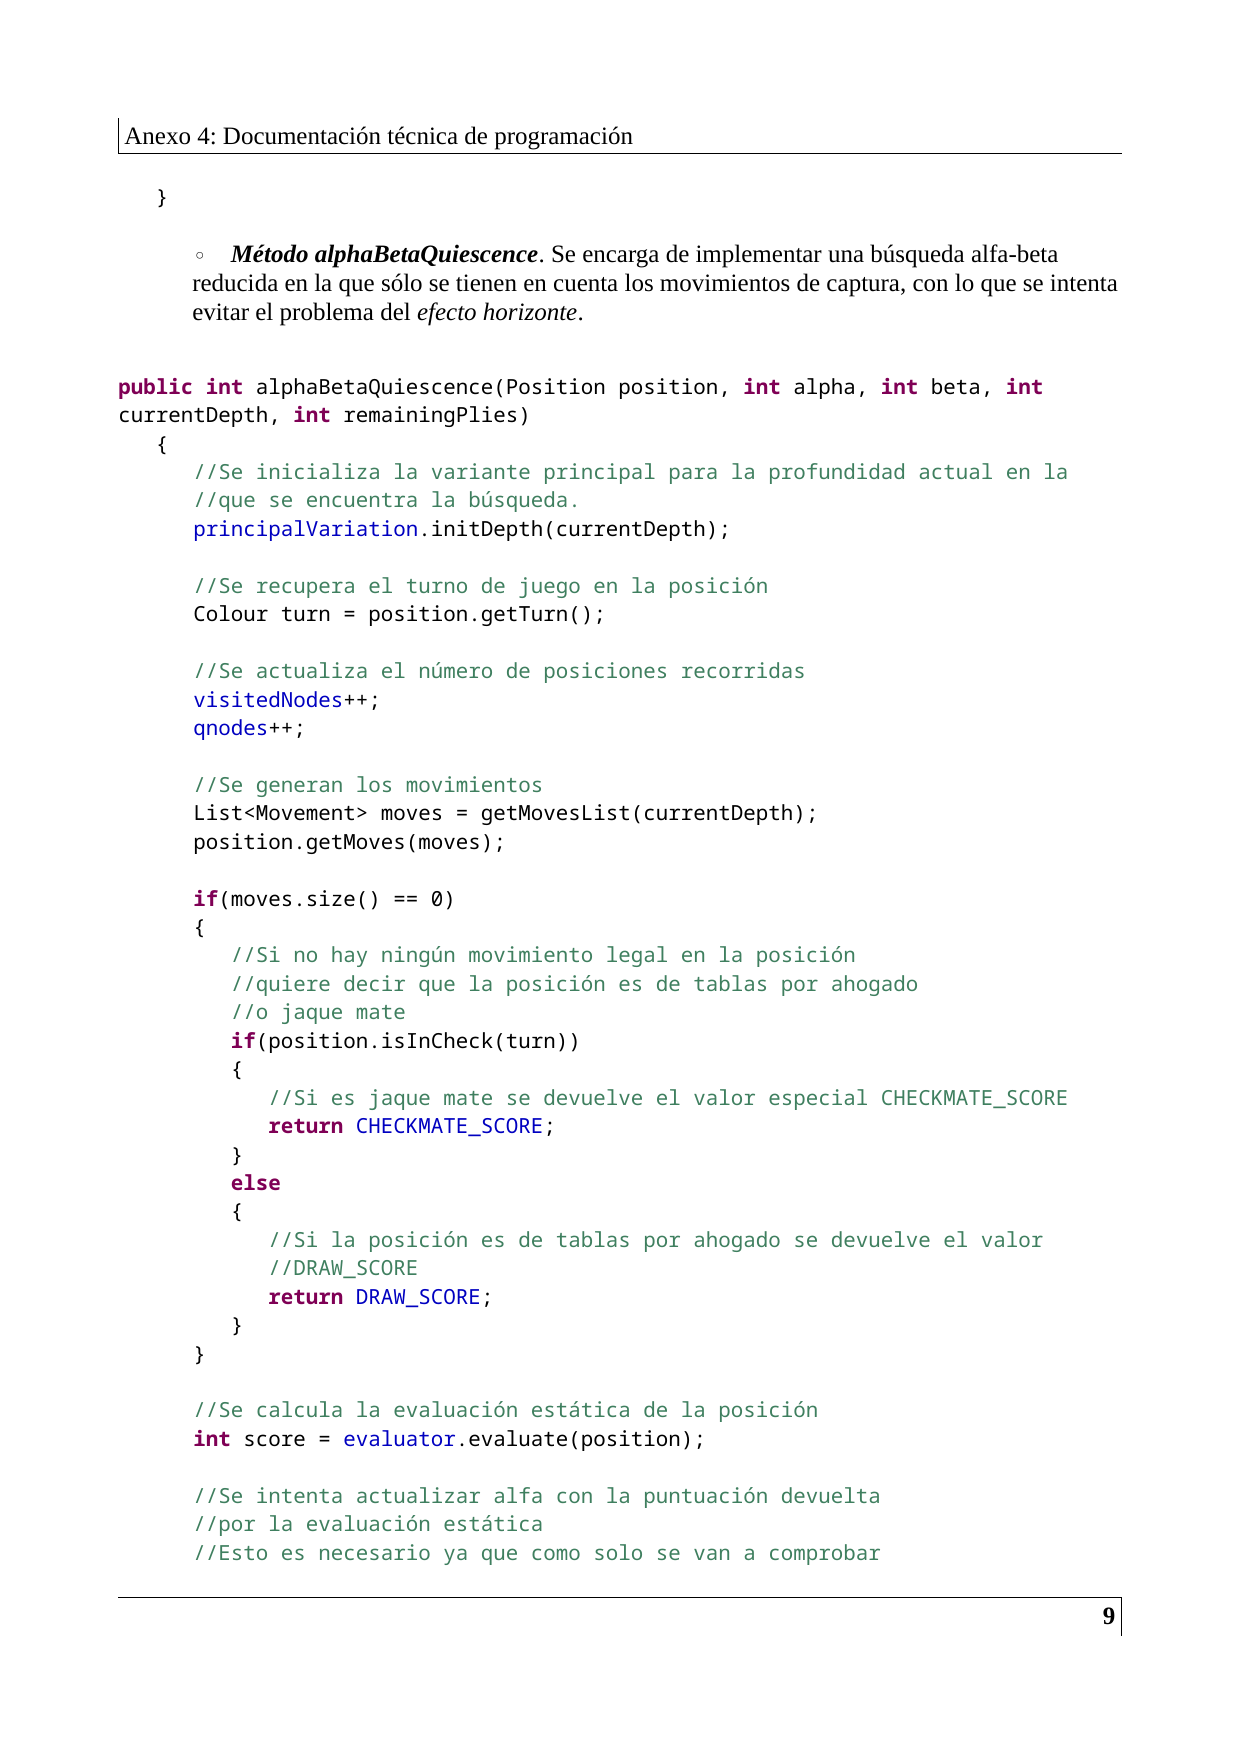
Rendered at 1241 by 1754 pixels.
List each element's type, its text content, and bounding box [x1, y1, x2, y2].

text //Si es jaque mate se devuelve el valor especial CHECKMATE_SCORE [118, 1083, 1122, 1111]
text { [118, 1054, 1122, 1083]
text //Se intenta actualizar alfa con la puntuación devuelta [118, 1481, 1122, 1509]
text return CHECKMATE_SCORE; [118, 1111, 1122, 1140]
text } [118, 1310, 1122, 1339]
text //Se generan los movimientos [118, 770, 1122, 798]
text //quiere decir que la posición es de tablas por ahogado [118, 969, 1122, 997]
text int score = evaluator.evaluate(position); [118, 1424, 1122, 1452]
text //Se calcula la evaluación estática de la posición [118, 1396, 1122, 1424]
text //o jaque mate [118, 997, 1122, 1026]
text //Si no hay ningún movimiento legal en la posición [118, 941, 1122, 969]
text if(moves.size() == 0) [118, 884, 1122, 912]
text qnodes++; [118, 713, 1122, 742]
text Colour turn = position.getTurn(); [118, 599, 1122, 628]
text } [118, 1339, 1122, 1367]
text List<Movement> moves = getMovesList(currentDepth); [118, 798, 1122, 827]
list Método alphaBetaQuiescence. Se encarga de implementar una búsqueda alfa-beta reducida en la que sólo se tienen en cuenta los movimientos de captura, con lo que se intenta evitar el problema del efecto horizonte. [192, 239, 1122, 326]
text //DRAW_SCORE [118, 1253, 1122, 1282]
text public int alphaBetaQuiescence(Position position, int alpha, int beta, int currentDepth, int remainingPlies) [118, 372, 1122, 429]
text { [118, 1197, 1122, 1225]
text return DRAW_SCORE; [118, 1282, 1122, 1310]
text visitedNodes++; [118, 685, 1122, 713]
text //Si la posición es de tablas por ahogado se devuelve el valor [118, 1225, 1122, 1253]
text //Se inicializa la variante principal para la profundidad actual en la [118, 457, 1122, 486]
text else [118, 1168, 1122, 1197]
text } [118, 182, 1122, 211]
text //Esto es necesario ya que como solo se van a comprobar [118, 1538, 1122, 1566]
text //que se encuentra la búsqueda. [118, 486, 1122, 514]
text if(position.isInCheck(turn)) [118, 1026, 1122, 1054]
text //por la evaluación estática [118, 1509, 1122, 1538]
text position.getMoves(moves); [118, 827, 1122, 855]
text } [118, 1140, 1122, 1168]
text //Se recupera el turno de juego en la posición [118, 571, 1122, 599]
text { [118, 429, 1122, 457]
text //Se actualiza el número de posiciones recorridas [118, 656, 1122, 685]
text principalVariation.initDepth(currentDepth); [118, 514, 1122, 542]
text { [118, 912, 1122, 941]
